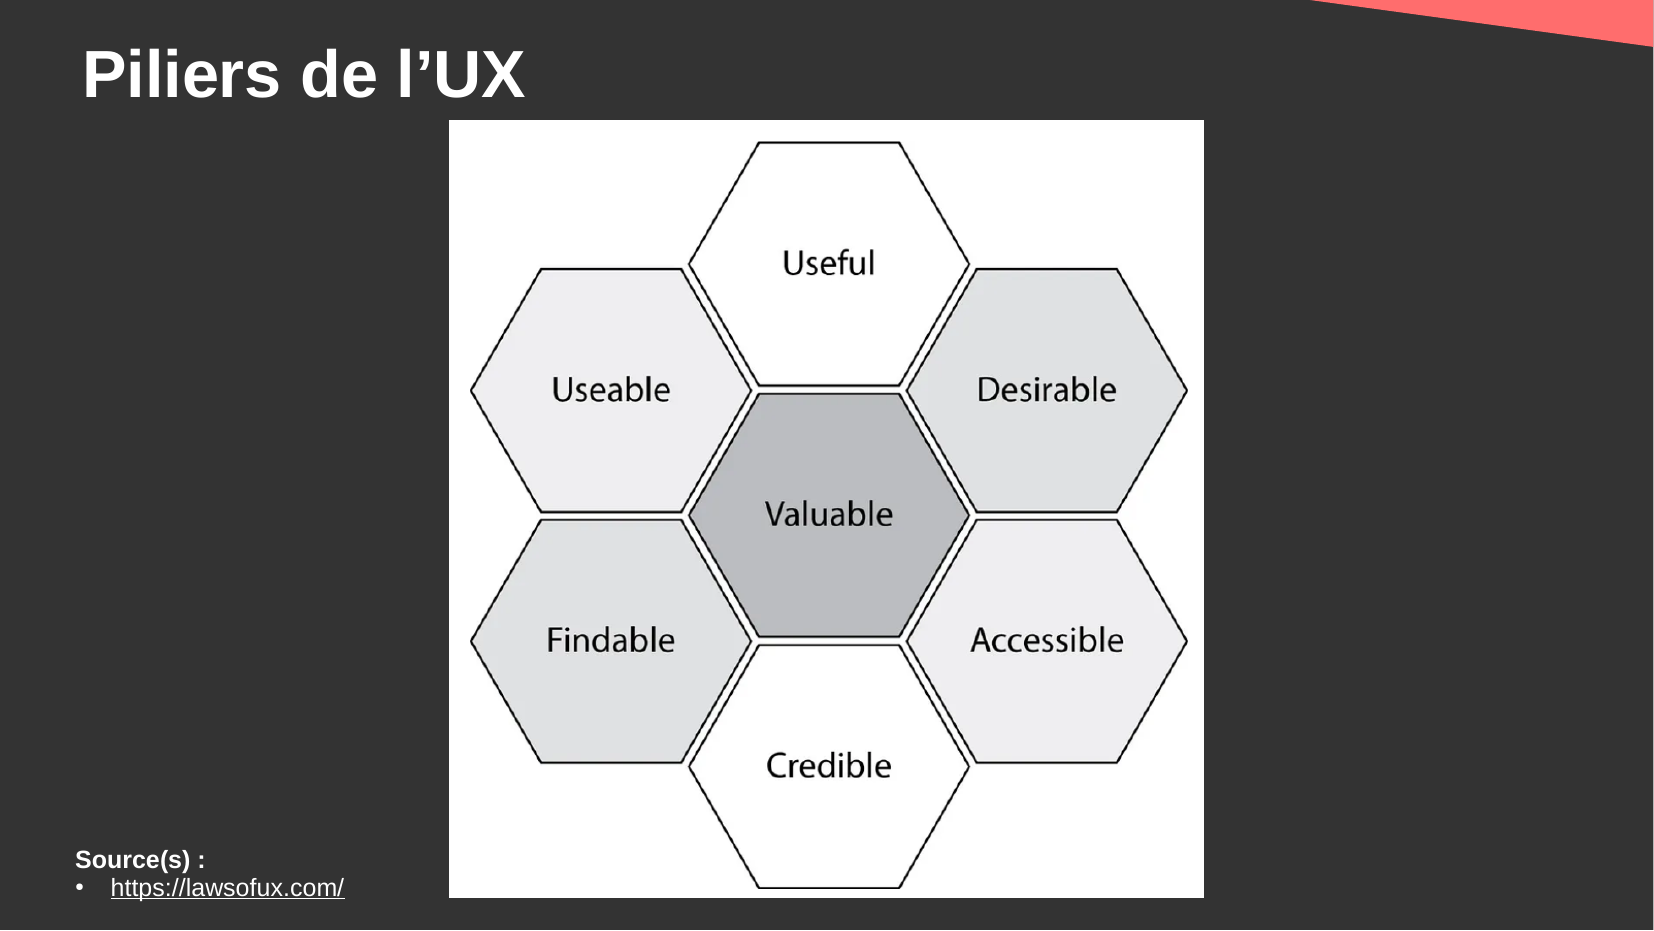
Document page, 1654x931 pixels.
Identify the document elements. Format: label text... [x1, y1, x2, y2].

text_box [1309, 0, 1654, 47]
title Piliers de l’UX [82, 37, 1571, 114]
text_box Source(s) : https://lawsofux.com/ [60, 838, 1546, 931]
picture [449, 120, 1204, 898]
